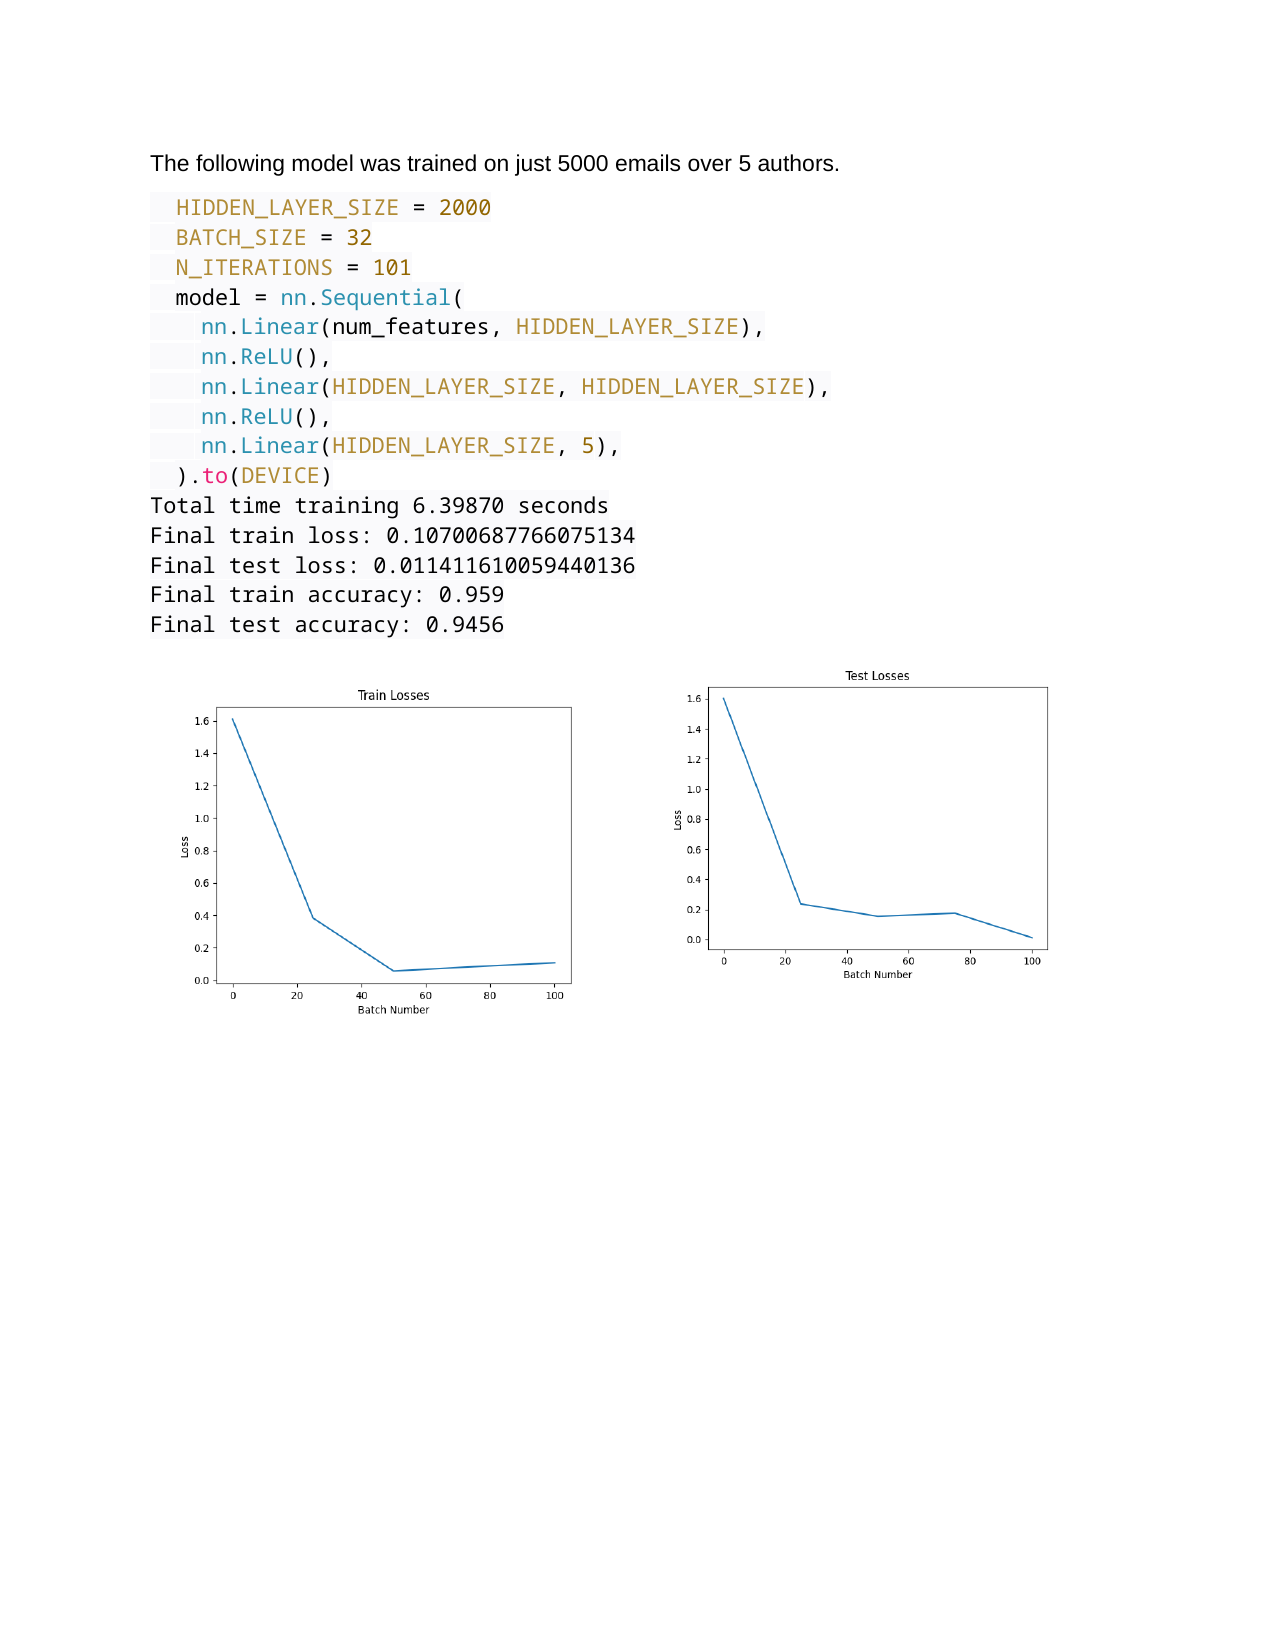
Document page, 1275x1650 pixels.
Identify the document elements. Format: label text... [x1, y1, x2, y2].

picture [653, 646, 1091, 987]
picture [159, 663, 616, 1023]
text nn.Linear(HIDDEN_LAYER_SIZE, HIDDEN_LAYER_SIZE), [150, 371, 1125, 401]
text BATCH_SIZE = 32 [150, 222, 1125, 252]
text nn.ReLU(), [150, 401, 1125, 431]
text model = nn.Sequential( [150, 282, 1125, 311]
text HIDDEN_LAYER_SIZE = 2000 [150, 192, 1125, 222]
text nn.Linear(HIDDEN_LAYER_SIZE, 5), [150, 431, 1125, 460]
text ).to(DEVICE) [150, 460, 1125, 490]
text Total time training 6.39870 seconds [150, 490, 1125, 520]
text Final train loss: 0.10700687766075134 [150, 520, 1125, 550]
text The following model was trained on just 5000 emails over 5 authors. [150, 150, 1125, 176]
text Final test loss: 0.011411610059440136 [150, 550, 1125, 579]
text Final test accuracy: 0.9456 [150, 609, 1125, 639]
text N_ITERATIONS = 101 [150, 252, 1125, 282]
text nn.Linear(num_features, HIDDEN_LAYER_SIZE), [150, 311, 1125, 341]
text Final train accuracy: 0.959 [150, 579, 1125, 609]
text nn.ReLU(), [150, 341, 1125, 371]
